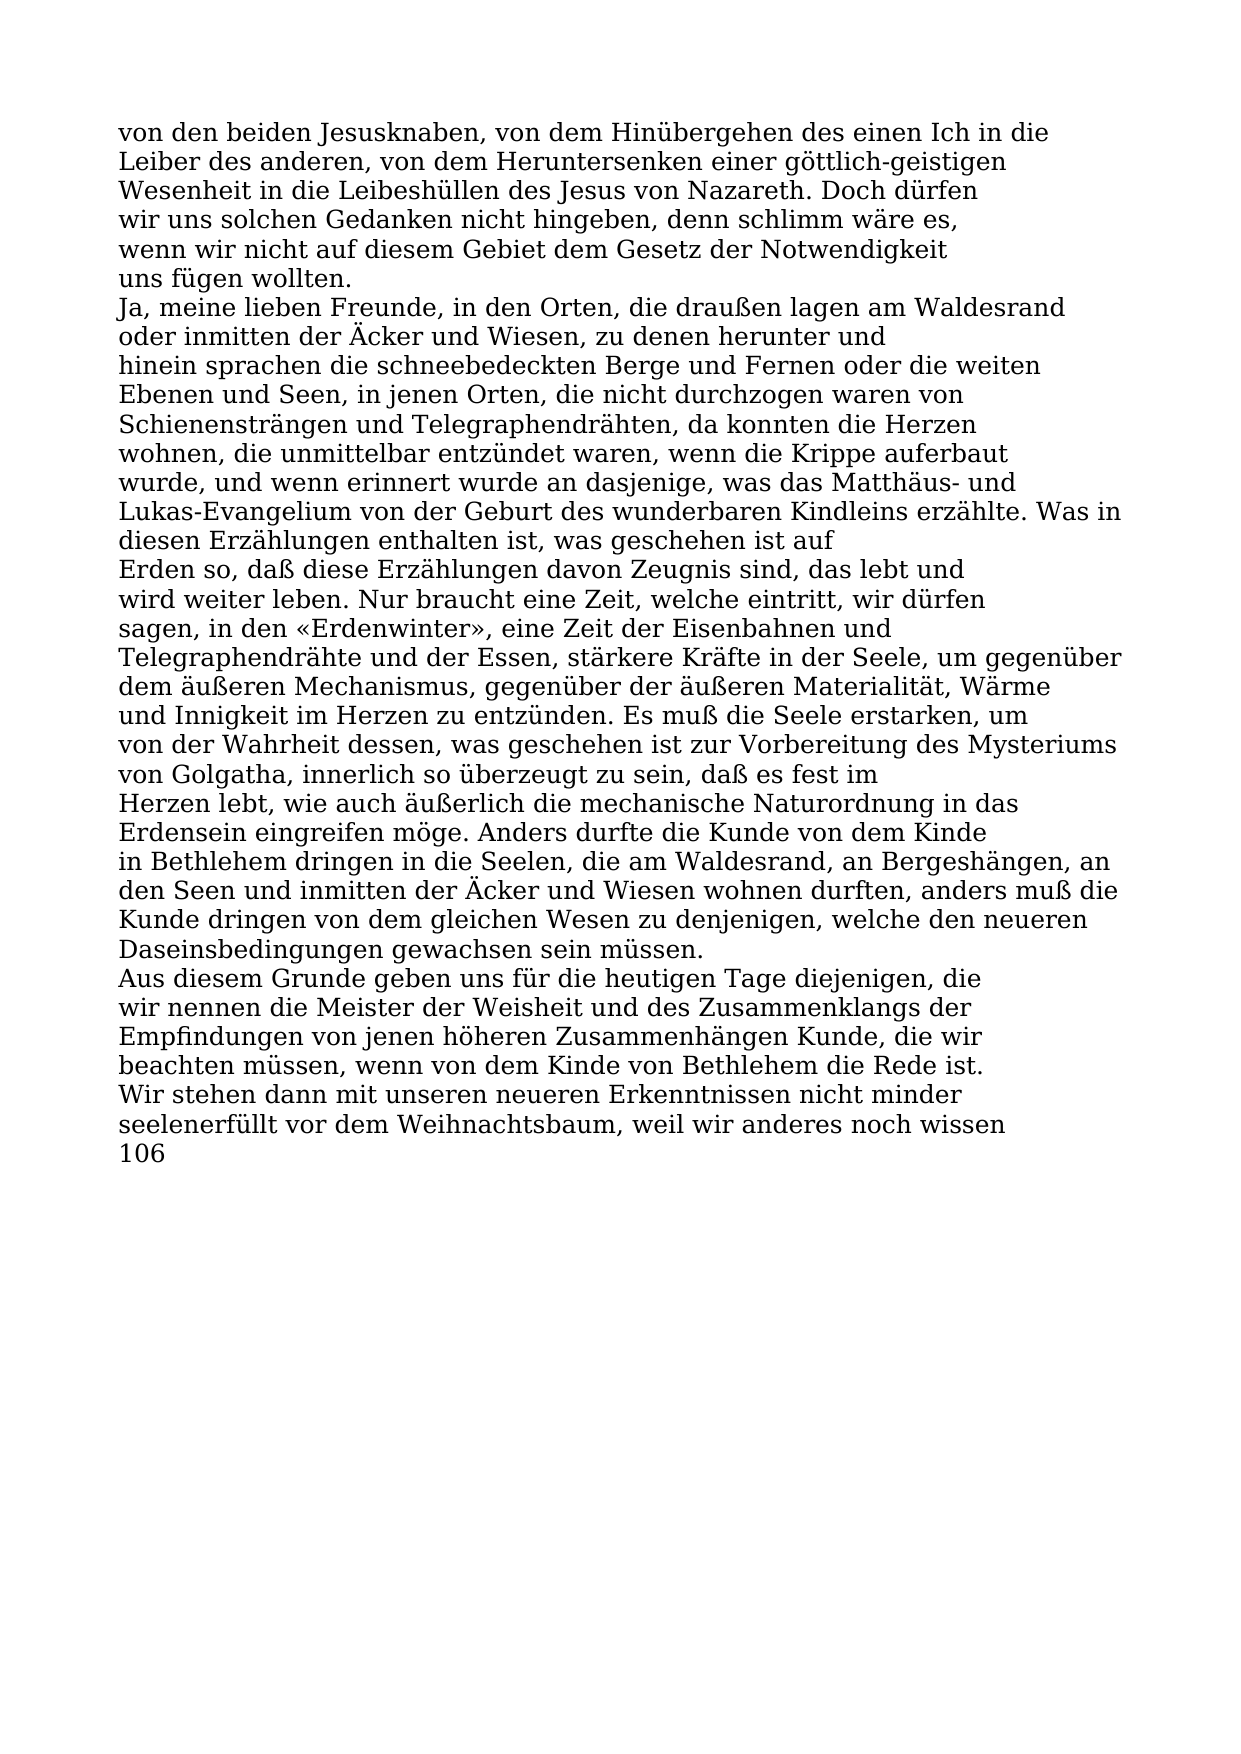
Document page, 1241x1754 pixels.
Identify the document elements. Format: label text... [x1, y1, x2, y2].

text wird weiter leben. Nur braucht eine Zeit, welche eintritt, wir dürfen [118, 585, 1122, 614]
text uns fügen wollten. [118, 264, 1122, 293]
text von den beiden Jesusknaben, von dem Hinübergehen des einen Ich in die [118, 118, 1122, 147]
text hinein sprachen die schneebedeckten Berge und Fernen oder die weiten Ebenen und Seen, in jenen Orten, die nicht durchzogen waren von [118, 351, 1122, 410]
text Wir stehen dann mit unseren neueren Erkenntnissen nicht minder seelenerfüllt vor dem Weihnachtsbaum, weil wir anderes noch wissen [118, 1081, 1122, 1139]
text Lukas-Evangelium von der Geburt des wunderbaren Kindleins erzählte. Was in diesen Erzählungen enthalten ist, was geschehen ist auf [118, 497, 1122, 556]
text in Bethlehem dringen in die Seelen, die am Waldesrand, an Bergeshängen, an den Seen und inmitten der Äcker und Wiesen wohnen durften, anders muß die Kunde dringen von dem gleichen Wesen zu denjenigen, welche den neueren Daseinsbedingungen gewachsen sein müssen. [118, 847, 1122, 964]
text wir uns solchen Gedanken nicht hingeben, denn schlimm wäre es, [118, 206, 1122, 235]
text sagen, in den «Erdenwinter», eine Zeit der Eisenbahnen und Telegraphendrähte und der Essen, stärkere Kräfte in der Seele, um gegenüber [118, 614, 1122, 672]
text Leiber des anderen, von dem Heruntersenken einer göttlich-geistigen [118, 147, 1122, 176]
text wohnen, die unmittelbar entzündet waren, wenn die Krippe auferbaut [118, 439, 1122, 468]
text 106 [118, 1139, 1122, 1168]
text wurde, und wenn erinnert wurde an dasjenige, was das Matthäus- und [118, 468, 1122, 497]
text wenn wir nicht auf diesem Gebiet dem Gesetz der Notwendigkeit [118, 235, 1122, 264]
text Empfindungen von jenen höheren Zusammenhängen Kunde, die wir [118, 1022, 1122, 1051]
text Herzen lebt, wie auch äußerlich die mechanische Naturordnung in das [118, 789, 1122, 818]
text und Innigkeit im Herzen zu entzünden. Es muß die Seele erstarken, um [118, 701, 1122, 731]
text Erden so, daß diese Erzählungen davon Zeugnis sind, das lebt und [118, 556, 1122, 585]
text Wesenheit in die Leibeshüllen des Jesus von Nazareth. Doch dürfen [118, 176, 1122, 206]
text von der Wahrheit dessen, was geschehen ist zur Vorbereitung des Mysteriums von Golgatha, innerlich so überzeugt zu sein, daß es fest im [118, 731, 1122, 789]
text Aus diesem Grunde geben uns für die heutigen Tage diejenigen, die [118, 964, 1122, 993]
text beachten müssen, wenn von dem Kinde von Bethlehem die Rede ist. [118, 1051, 1122, 1081]
text dem äußeren Mechanismus, gegenüber der äußeren Materialität, Wärme [118, 672, 1122, 701]
text wir nennen die Meister der Weisheit und des Zusammenklangs der [118, 993, 1122, 1022]
text Schienensträngen und Telegraphendrähten, da konnten die Herzen [118, 410, 1122, 439]
text Erdensein eingreifen möge. Anders durfte die Kunde von dem Kinde [118, 818, 1122, 847]
text Ja, meine lieben Freunde, in den Orten, die draußen lagen am Waldesrand oder inmitten der Äcker und Wiesen, zu denen herunter und [118, 293, 1122, 351]
